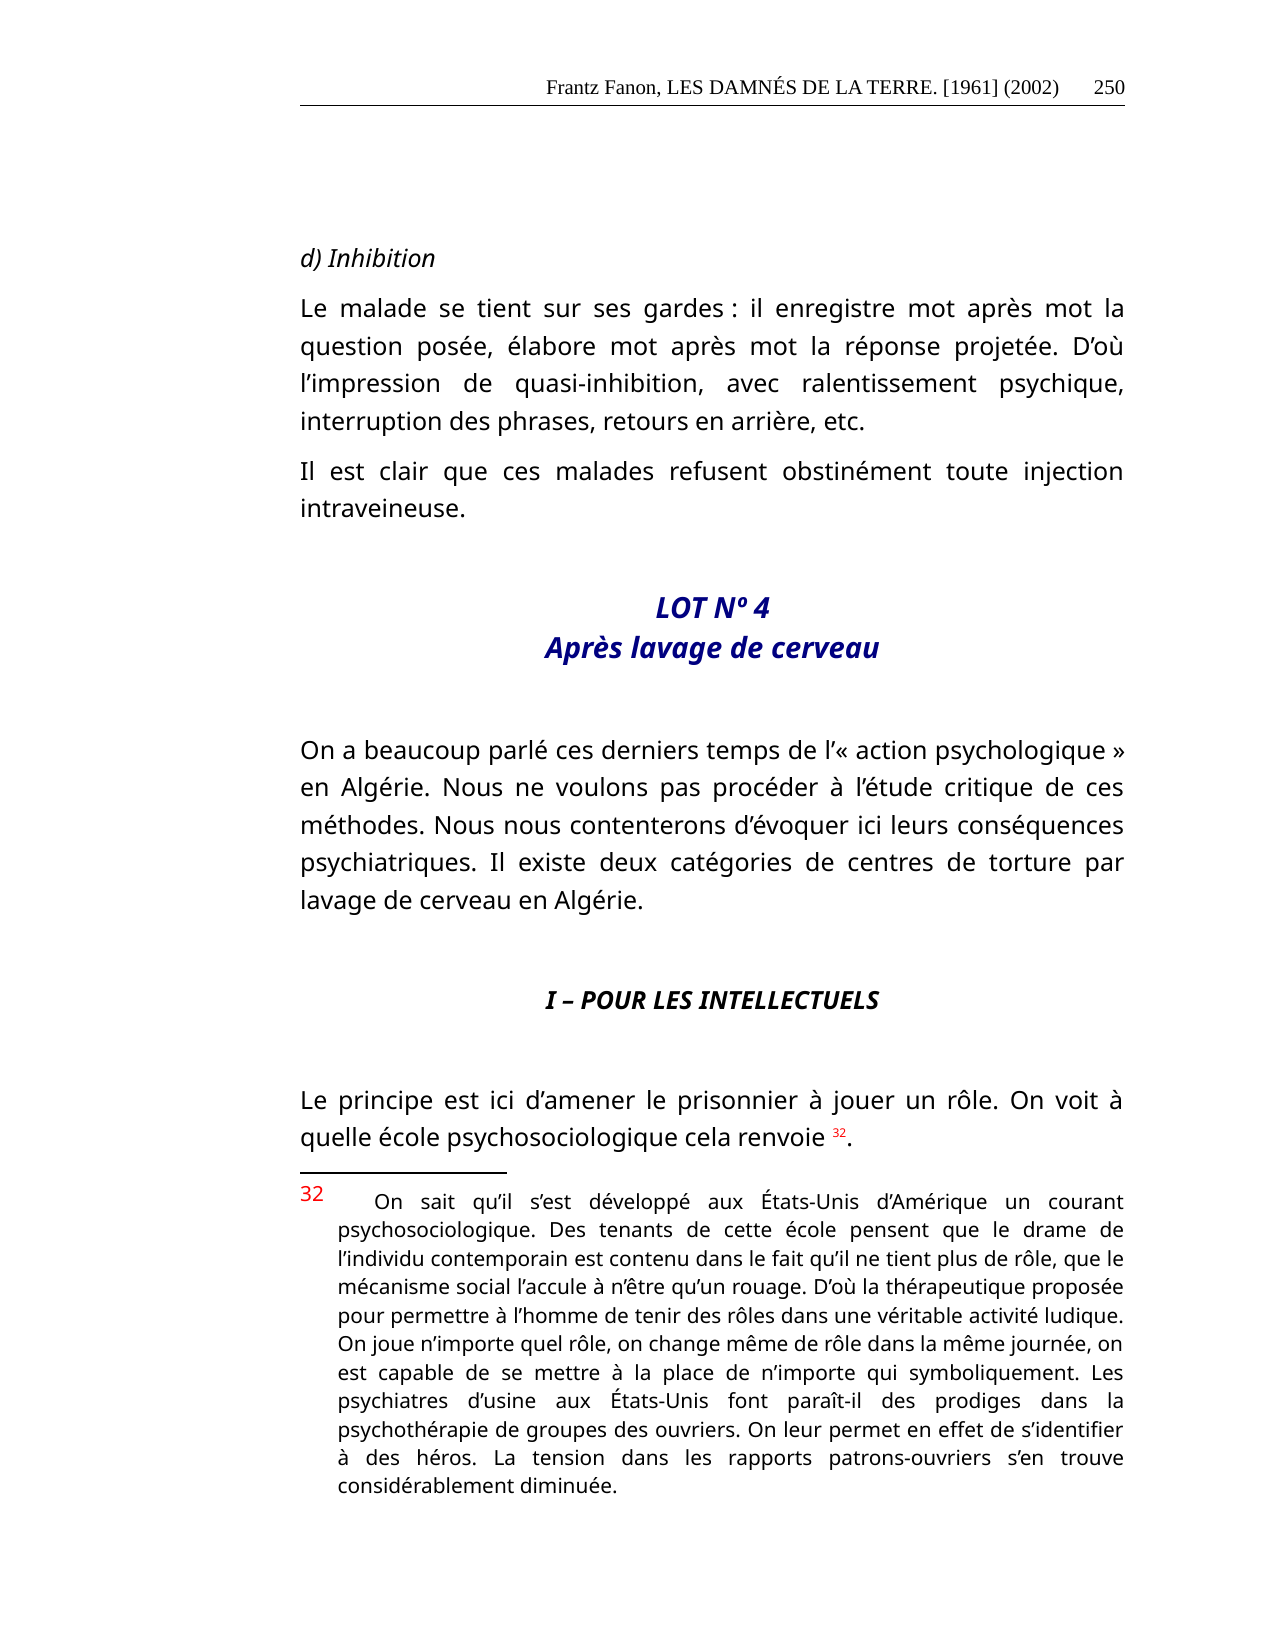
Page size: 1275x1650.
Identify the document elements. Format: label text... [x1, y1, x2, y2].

text Il est clair que ces malades refusent obstinément toute injection intraveineuse. [300, 450, 1125, 525]
text Après lavage de cerveau [300, 627, 1125, 667]
text Le principe est ici d’amener le prisonnier à jouer un rôle. On voit à quelle école psychosociologique cela renvoie . [300, 1079, 1125, 1154]
text I – POUR LES INTELLECTUELS [300, 979, 1125, 1017]
text LOT Nº 4 [300, 587, 1125, 627]
text Le malade se tient sur ses gardes : il enregistre mot après mot la question posée, élabore mot après mot la réponse projetée. D’où l’impression de quasi-inhibition, avec ralentissement psychique, interruption des phrases, retours en arrière, etc. [300, 287, 1125, 437]
text On sait qu’il s’est développé aux États-Unis d’Amérique un courant psychosociologique. Des tenants de cette école pensent que le drame de l’individu contemporain est contenu dans le fait qu’il ne tient plus de rôle, que le mécanisme social l’accule à n’être qu’un rouage. D’où la thérapeutique proposée pour permettre à l’homme de tenir des rôles dans une véritable activité ludique. On joue n’importe quel rôle, on change même de rôle dans la même journée, on est capable de se mettre à la place de n’importe qui symboliquement. Les psychiatres d’usine aux États-Unis font paraît-il des prodiges dans la psychothérapie de groupes des ouvriers. On leur permet en effet de s’identifier à des héros. La tension dans les rapports patrons-ouvriers s’en trouve considérablement diminuée. [300, 1179, 1125, 1500]
text d) Inhibition [300, 237, 1125, 275]
text On a beaucoup parlé ces derniers temps de l’« action psychologique » en Algérie. Nous ne voulons pas procéder à l’étude critique de ces méthodes. Nous nous contenterons d’évoquer ici leurs conséquences psychiatriques. Il existe deux catégories de centres de torture par lavage de cerveau en Algérie. [300, 729, 1125, 917]
